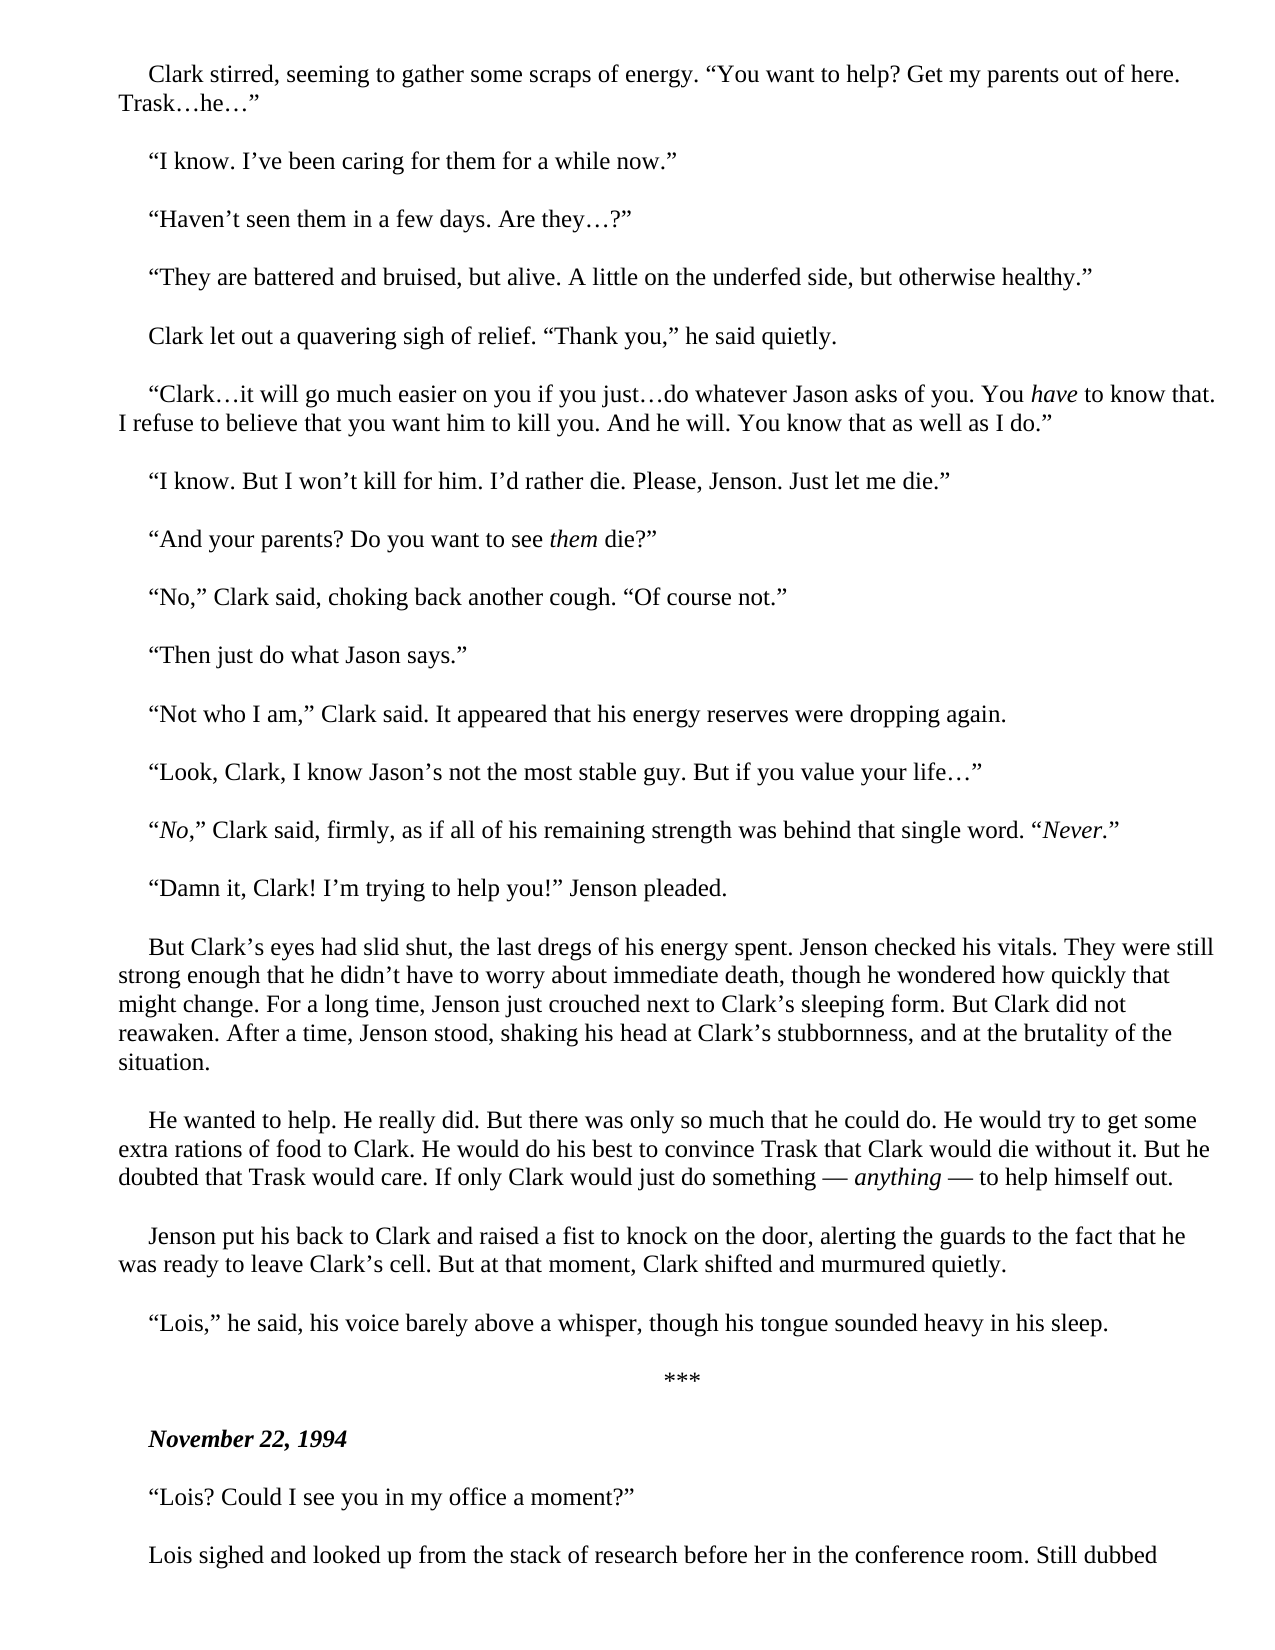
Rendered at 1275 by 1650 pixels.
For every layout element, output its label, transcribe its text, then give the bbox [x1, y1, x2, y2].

text Clark let out a quavering sigh of relief. “Thank you,” he said quietly. [118, 321, 1216, 349]
text “Lois,” he said, his voice barely above a whisper, though his tongue sounded heavy in his sleep. [118, 1308, 1216, 1336]
text “They are battered and bruised, but alive. A little on the underfed side, but otherwise healthy.” [118, 262, 1216, 291]
text November 22, 1994 [118, 1424, 1216, 1453]
text “No,” Clark said, choking back another cough. “Of course not.” [118, 582, 1216, 611]
text “Not who I am,” Clark said. It appeared that his energy reserves were dropping again. [118, 699, 1216, 728]
text “Look, Clark, I know Jason’s not the most stable guy. But if you value your life…” [118, 757, 1216, 786]
text “I know. I’ve been caring for them for a while now.” [118, 146, 1216, 175]
text Lois sighed and looked up from the stack of research before her in the conference room. Still dubbed [118, 1541, 1216, 1569]
text “Clark…it will go much easier on you if you just…do whatever Jason asks of you. You have to know that. I refuse to believe that you want him to kill you. And he will. You know that as well as I do.” [118, 379, 1216, 436]
text “I know. But I won’t kill for him. I’d rather die. Please, Jenson. Just let me die.” [118, 466, 1216, 495]
text Clark stirred, seeming to gather some scraps of energy. “You want to help? Get my parents out of here. Trask…he…” [118, 59, 1216, 117]
text “Lois? Could I see you in my office a moment?” [118, 1482, 1216, 1511]
text “No,” Clark said, firmly, as if all of his remaining strength was behind that single word. “Never.” [118, 815, 1216, 844]
text But Clark’s eyes had slid shut, the last dregs of his energy spent. Jenson checked his vitals. They were still strong enough that he didn’t have to worry about immediate death, though he wondered how quickly that might change. For a long time, Jenson just crouched next to Clark’s sleeping form. But Clark did not reawaken. After a time, Jenson stood, shaking his head at Clark’s stubbornness, and at the brutality of the situation. [118, 932, 1216, 1076]
text Jenson put his back to Clark and raised a fist to knock on the door, alerting the guards to the fact that he was ready to leave Clark’s cell. But at that moment, Clark shifted and murmured quietly. [118, 1221, 1216, 1278]
text He wanted to help. He really did. But there was only so much that he could do. He would try to get some extra rations of food to Clark. He would do his best to convince Trask that Clark would die without it. But he doubted that Trask would care. If only Clark would just do something — anything — to help himself out. [118, 1105, 1216, 1191]
text “Damn it, Clark! I’m trying to help you!” Jenson pleaded. [118, 873, 1216, 902]
text “And your parents? Do you want to see them die?” [118, 524, 1216, 553]
text “Then just do what Jason says.” [118, 641, 1216, 669]
text “Haven’t seen them in a few days. Are they…?” [118, 204, 1216, 233]
text *** [118, 1366, 1216, 1395]
